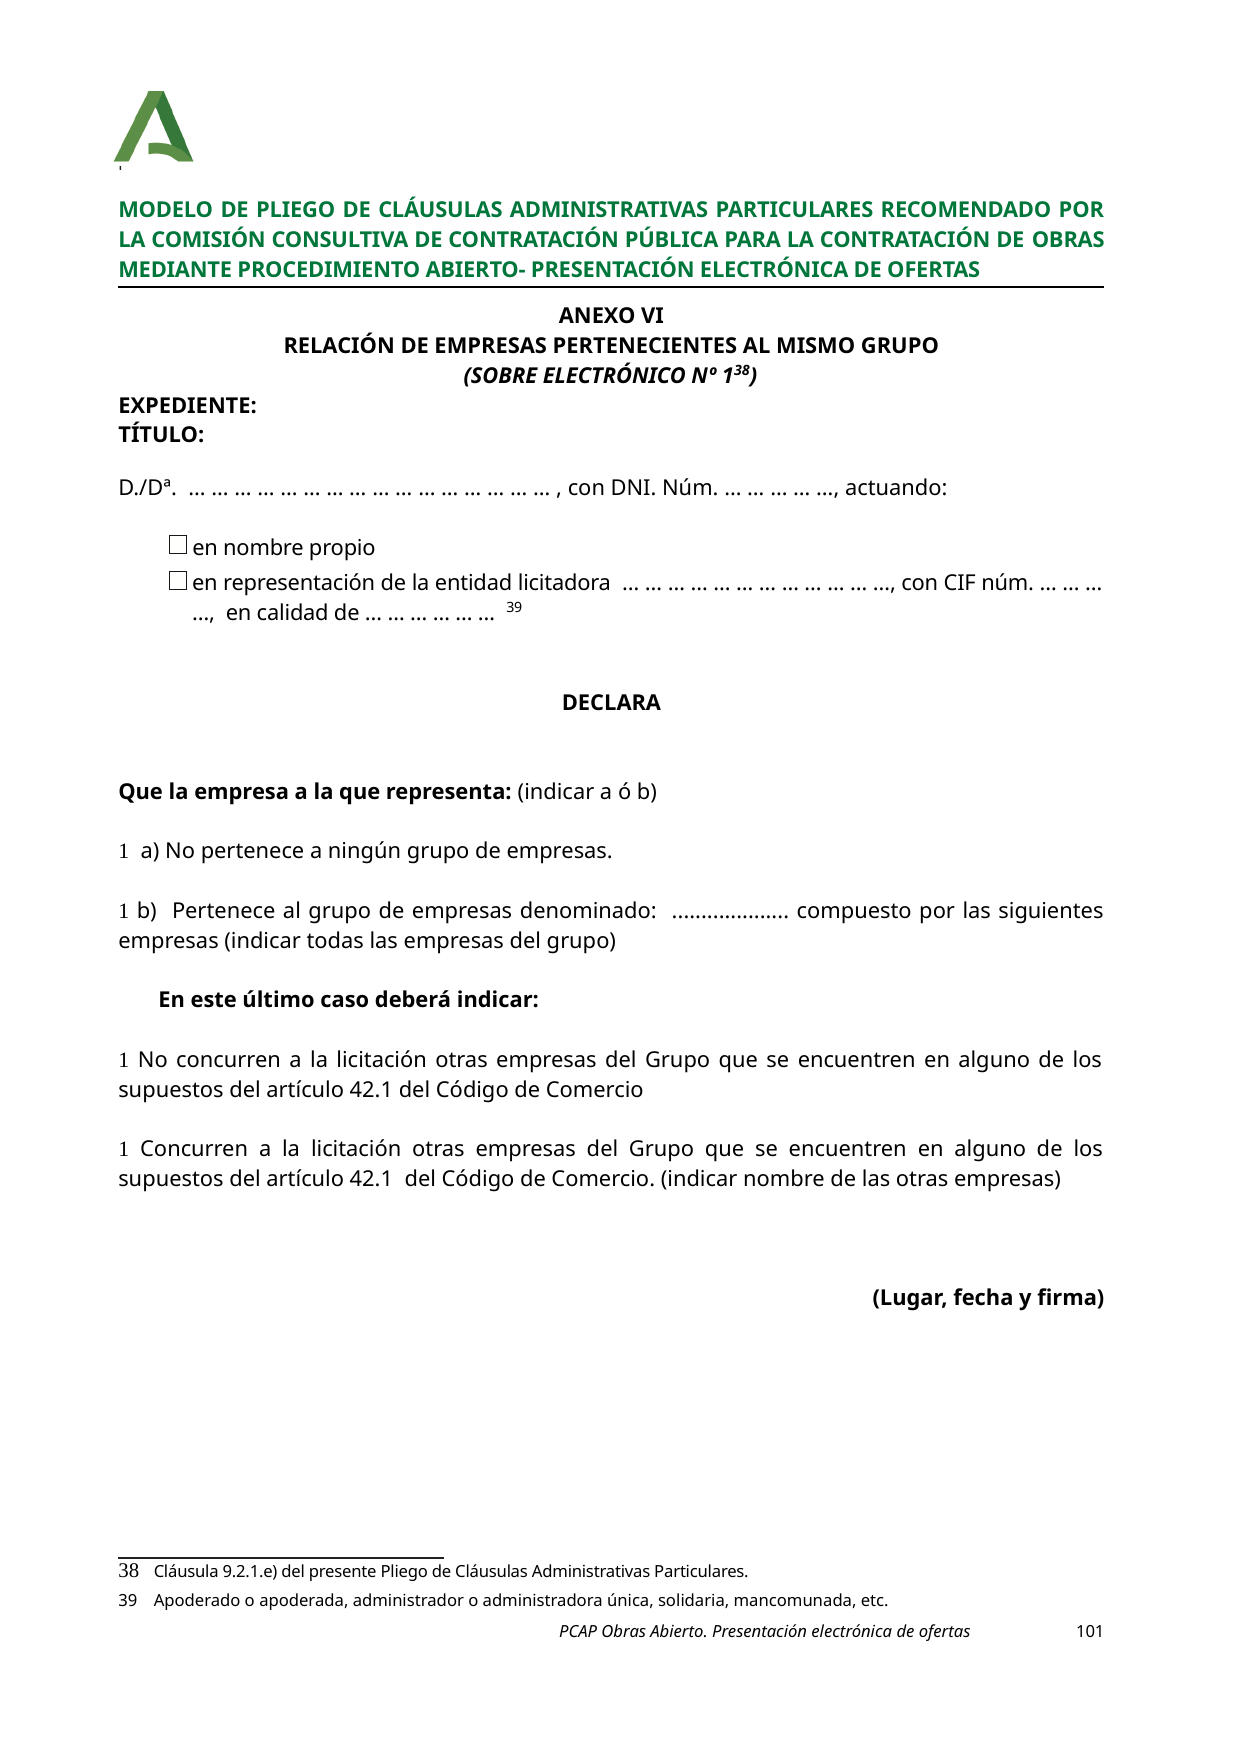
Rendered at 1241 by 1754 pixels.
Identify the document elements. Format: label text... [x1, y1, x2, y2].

text RELACIÓN DE EMPRESAS PERTENECIENTES AL MISMO GRUPO [118, 330, 1104, 360]
text MODELO DE PLIEGO DE CLÁUSULAS ADMINISTRATIVAS PARTICULARES RECOMENDADO POR LA COMISIÓN CONSULTIVA DE CONTRATACIÓN PÚBLICA PARA LA CONTRATACIÓN DE OBRAS MEDIANTE PROCEDIMIENTO ABIERTO- PRESENTACIÓN ELECTRÓNICA DE OFERTAS [118, 194, 1104, 286]
text  Concurren a la licitación otras empresas del Grupo que se encuentren en alguno de los supuestos del artículo 42.1 del Código de Comercio. (indicar nombre de las otras empresas) [118, 1133, 1104, 1193]
text en representación de la entidad licitadora … … … … … … … … … … … …, con CIF núm. … … … …, en calidad de … … … … … … [192, 567, 1104, 627]
text (SOBRE ELECTRÓNICO Nº 1) [118, 360, 1104, 390]
text (Lugar, fecha y firma) [118, 1282, 1104, 1312]
text Apoderado o apoderada, administrador o administradora única, solidaria, mancomunada, etc. [118, 1588, 1104, 1611]
text  a) No pertenece a ningún grupo de empresas. [118, 836, 1104, 865]
text TÍTULO: [118, 419, 1104, 449]
picture [109, 86, 198, 166]
text En este último caso deberá indicar: [118, 984, 1104, 1014]
text en nombre propio [192, 532, 1104, 561]
text EXPEDIENTE: [118, 390, 1104, 419]
text Cláusula 9.2.1.e) del presente Pliego de Cláusulas Administrativas Particulares. [118, 1558, 1104, 1582]
text DECLARA [118, 687, 1104, 716]
text Que la empresa a la que representa: (indicar a ó b) [118, 776, 1104, 806]
text D./Dª. … … … … … … … … … … … … … … … … , con DNI. Núm. … … … … …, actuando: [118, 472, 1104, 502]
text ANEXO VI [118, 300, 1104, 330]
text  b) Pertenece al grupo de empresas denominado: .................... compuesto por las siguientes empresas (indicar todas las empresas del grupo) [118, 895, 1104, 955]
text  No concurren a la licitación otras empresas del Grupo que se encuentren en alguno de los supuestos del artículo 42.1 del Código de Comercio [118, 1044, 1104, 1104]
